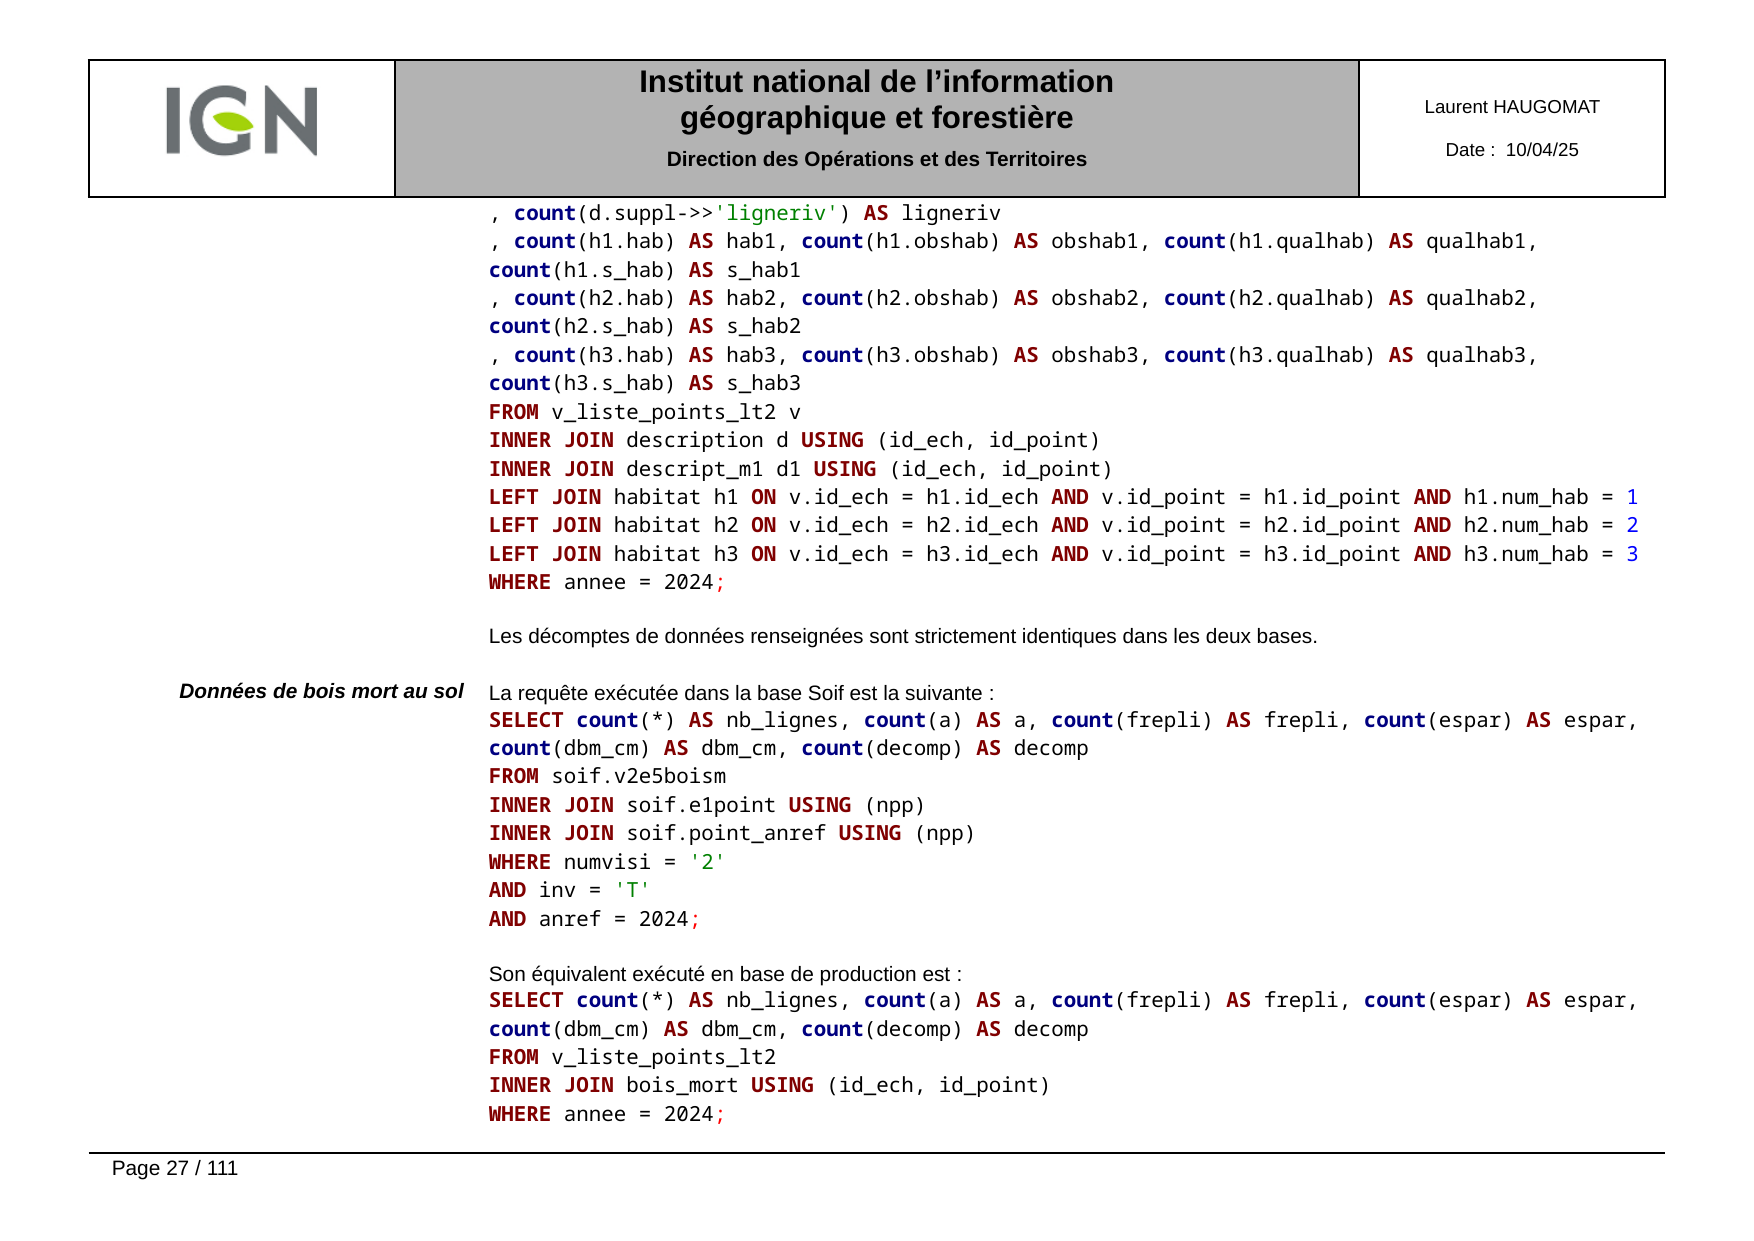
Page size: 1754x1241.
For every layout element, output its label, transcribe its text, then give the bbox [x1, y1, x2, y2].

table_cell La requête exécutée dans la base Soif est la suivante : SELECT count(*) AS nb_lignes, count(a) AS a, count(frepli) AS frepli, count(espar) AS espar, count(dbm_cm) AS dbm_cm, count(decomp) AS decomp FROM soif.v2e5boism INNER JOIN soif.e1point USING (npp) INNER JOIN soif.point_anref USING (npp) WHERE numvisi = '2' AND inv = 'T' AND anref = 2024; Son équivalent exécuté en base de production est : SELECT count(*) AS nb_lignes, count(a) AS a, count(frepli) AS frepli, count(espar) AS espar, count(dbm_cm) AS dbm_cm, count(decomp) AS decomp FROM v_liste_points_lt2 INNER JOIN bois_mort USING (id_ech, id_point) WHERE annee = 2024; [483, 677, 1665, 1133]
table_cell Données de bois mort au sol [89, 677, 483, 1133]
table_cell , count(d.suppl->>'ligneriv') AS ligneriv , count(h1.hab) AS hab1, count(h1.obshab) AS obshab1, count(h1.qualhab) AS qualhab1, count(h1.s_hab) AS s_hab1 , count(h2.hab) AS hab2, count(h2.obshab) AS obshab2, count(h2.qualhab) AS qualhab2, count(h2.s_hab) AS s_hab2 , count(h3.hab) AS hab3, count(h3.obshab) AS obshab3, count(h3.qualhab) AS qualhab3, count(h3.s_hab) AS s_hab3 FROM v_liste_points_lt2 v INNER JOIN description d USING (id_ech, id_point) INNER JOIN descript_m1 d1 USING (id_ech, id_point) LEFT JOIN habitat h1 ON v.id_ech = h1.id_ech AND v.id_point = h1.id_point AND h1.num_hab = 1 LEFT JOIN habitat h2 ON v.id_ech = h2.id_ech AND v.id_point = h2.id_point AND h2.num_hab = 2 LEFT JOIN habitat h3 ON v.id_ech = h3.id_ech AND v.id_point = h3.id_point AND h3.num_hab = 3 WHERE annee = 2024; Les décomptes de données renseignées sont strictement identiques dans les deux bases. [483, 198, 1665, 677]
picture [141, 62, 343, 180]
table_cell [89, 198, 483, 677]
